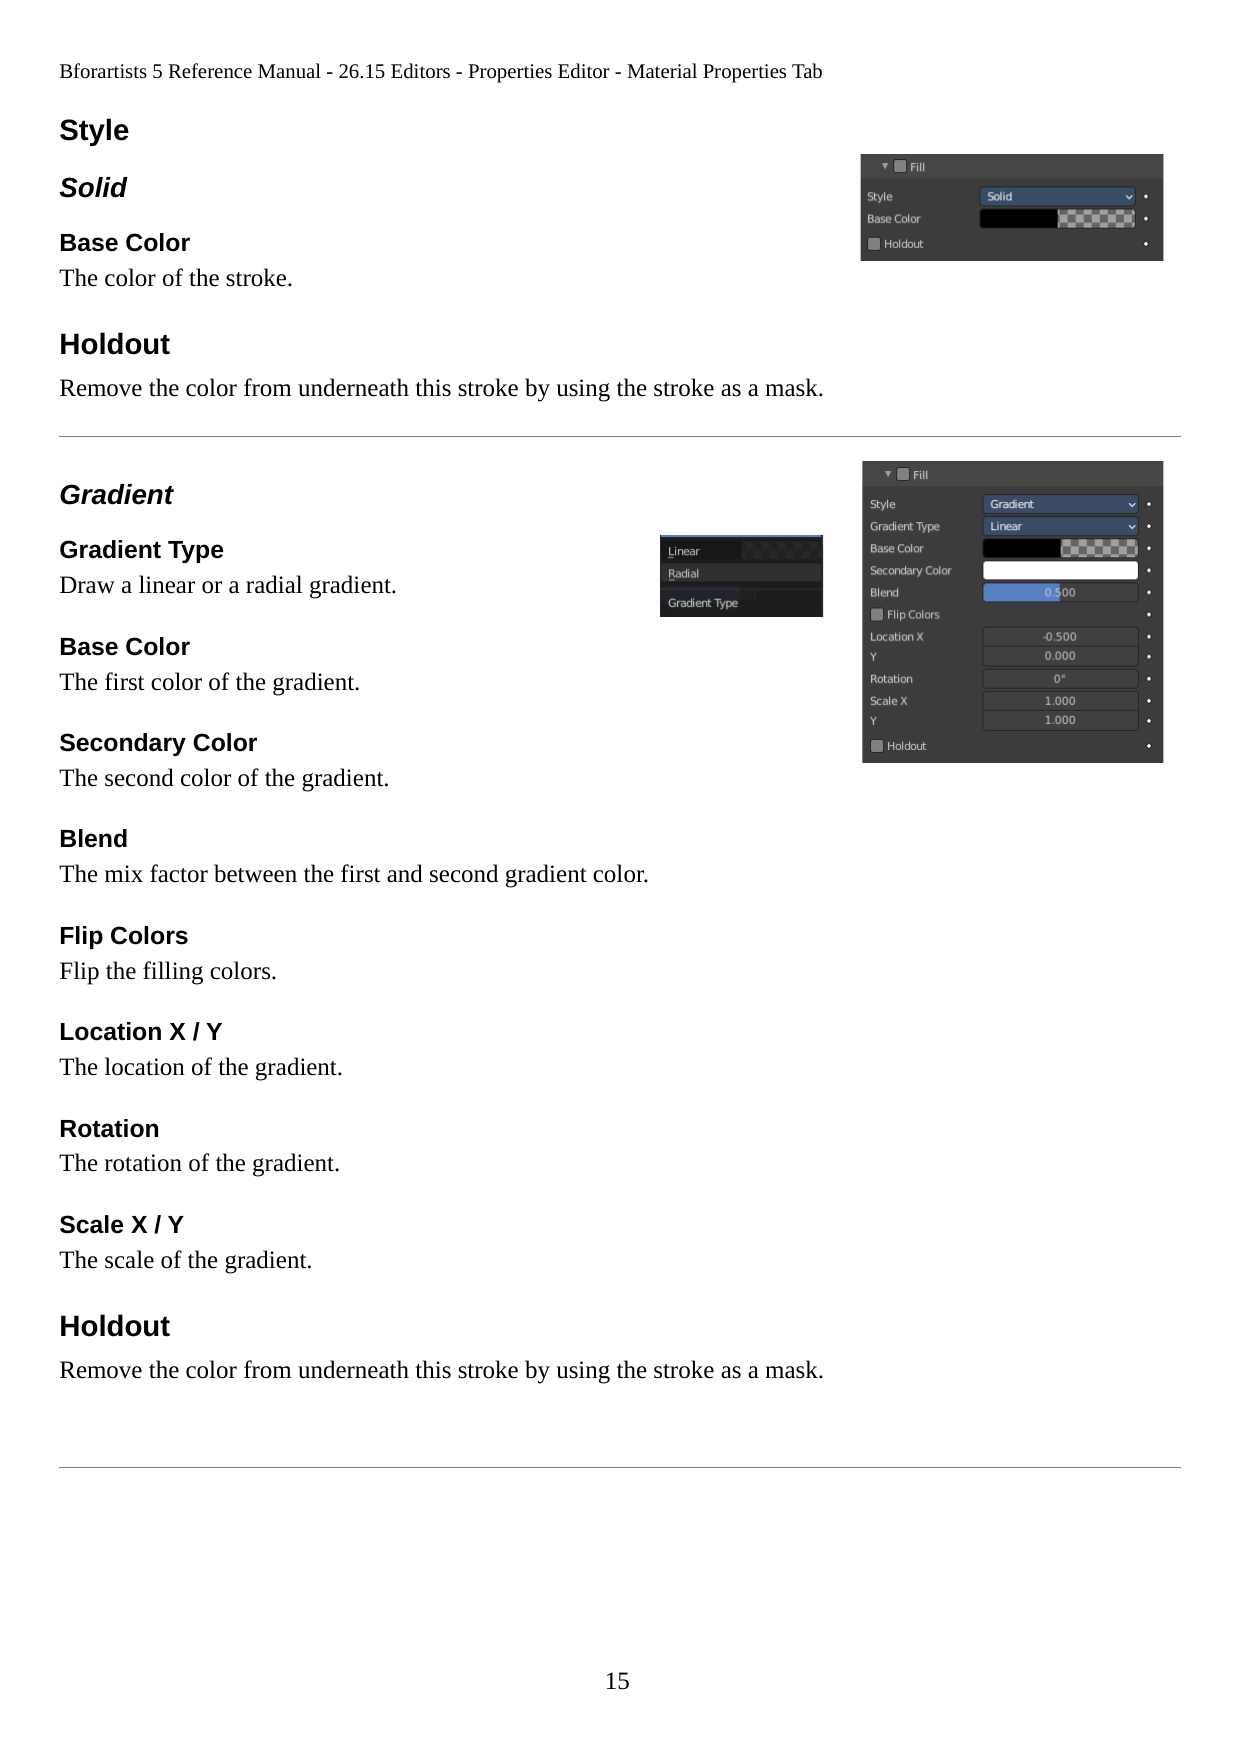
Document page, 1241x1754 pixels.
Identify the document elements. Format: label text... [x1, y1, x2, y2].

text The first color of the gradient. [59, 667, 862, 695]
subtitle Base Color [59, 228, 860, 257]
subtitle [824, 536, 862, 564]
subtitle [1164, 479, 1181, 511]
subtitle [1164, 536, 1181, 564]
subtitle Scale X / Y [59, 1210, 1181, 1238]
subtitle Flip Colors [59, 921, 1181, 949]
picture [862, 461, 1164, 763]
text The scale of the gradient. [59, 1245, 1181, 1273]
subtitle [1164, 171, 1181, 203]
subtitle Solid [59, 171, 860, 203]
text Remove the color from underneath this stroke by using the stroke as a mask. [59, 373, 1181, 402]
text The rotation of the gradient. [59, 1148, 1181, 1177]
picture [660, 535, 824, 617]
text Remove the color from underneath this stroke by using the stroke as a mask. [59, 1355, 1181, 1383]
subtitle Secondary Color [59, 728, 862, 757]
subtitle [1164, 728, 1181, 757]
subtitle Style [59, 113, 1181, 146]
text The color of the stroke. [59, 263, 1181, 292]
subtitle Blend [59, 824, 1181, 853]
subtitle Gradient [59, 479, 862, 511]
text The location of the gradient. [59, 1052, 1181, 1081]
subtitle Location X / Y [59, 1017, 1181, 1046]
subtitle Holdout [59, 1308, 1181, 1342]
picture [860, 154, 1164, 261]
subtitle Base Color [59, 632, 862, 660]
text The second color of the gradient. [59, 763, 1181, 792]
subtitle [1164, 632, 1181, 660]
subtitle Holdout [59, 327, 1181, 360]
subtitle Gradient Type [59, 536, 660, 564]
text [824, 570, 862, 599]
text Flip the filling colors. [59, 956, 1181, 984]
text Draw a linear or a radial gradient. [59, 570, 660, 599]
subtitle Rotation [59, 1114, 1181, 1142]
subtitle [1164, 228, 1181, 257]
text The mix factor between the first and second gradient color. [59, 859, 1181, 888]
